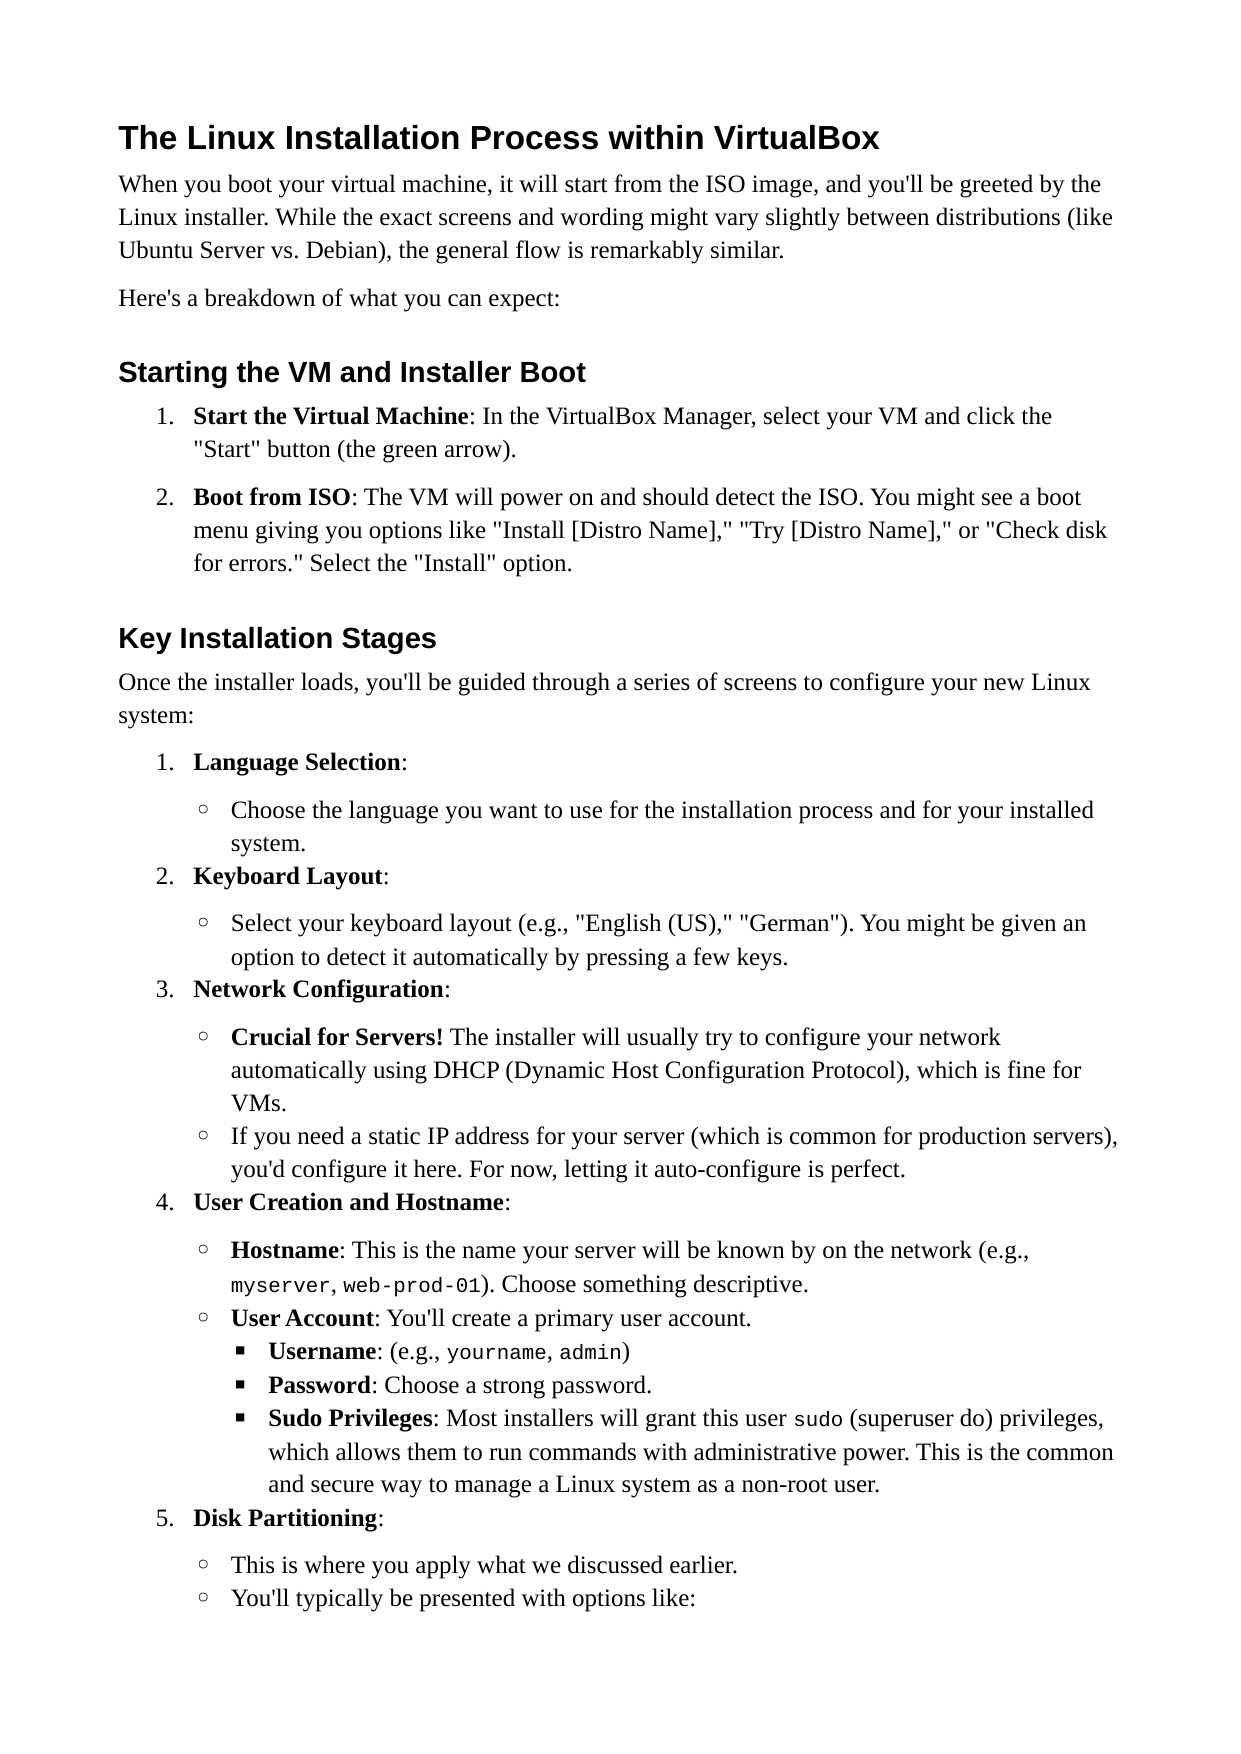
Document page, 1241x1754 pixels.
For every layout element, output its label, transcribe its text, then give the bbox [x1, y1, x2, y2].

list Choose the language you want to use for the installation process and for your installed system. [193, 795, 1122, 857]
list Crucial for Servers! The installer will usually try to configure your network automatically using DHCP (Dynamic Host Configuration Protocol), which is fine for VMs. [193, 1022, 1122, 1117]
list Hostname: This is the name your server will be known by on the network (e.g., myserver, web-prod-01). Choose something descriptive. [193, 1235, 1122, 1298]
list Keyboard Layout: [156, 861, 1122, 890]
subtitle Starting the VM and Installer Boot [118, 355, 1122, 389]
list If you need a static IP address for your server (which is common for production servers), you'd configure it here. For now, letting it auto-configure is perfect. [193, 1121, 1122, 1183]
text Once the installer loads, you'll be guided through a series of screens to configure your new Linux system: [118, 667, 1122, 728]
subtitle The Linux Installation Process within VirtualBox [118, 118, 1122, 157]
list Boot from ISO: The VM will power on and should detect the ISO. You might see a boot menu giving you options like "Install [Distro Name]," "Try [Distro Name]," or "Check disk for errors." Select the "Install" option. [156, 482, 1122, 577]
list Password: Choose a strong password. [231, 1370, 1122, 1398]
subtitle Key Installation Stages [118, 621, 1122, 654]
text Here's a breakdown of what you can expect: [118, 283, 1122, 311]
text When you boot your virtual machine, it will start from the ISO image, and you'll be greeted by the Linux installer. While the exact screens and wording might vary slightly between distributions (like Ubuntu Server vs. Debian), the general flow is remarkably similar. [118, 169, 1122, 264]
list Start the Virtual Machine: In the VirtualBox Manager, select your VM and click the "Start" button (the green arrow). [156, 401, 1122, 463]
list You'll typically be presented with options like: [193, 1583, 1122, 1612]
list Language Selection: [156, 747, 1122, 776]
list User Account: You'll create a primary user account. [193, 1303, 1122, 1331]
list This is where you apply what we discussed earlier. [193, 1550, 1122, 1579]
list Username: (e.g., yourname, admin) [231, 1336, 1122, 1365]
list Disk Partitioning: [156, 1503, 1122, 1531]
list Sudo Privileges: Most installers will grant this user sudo (superuser do) privileges, which allows them to run commands with administrative power. This is the common and secure way to manage a Linux system as a non-root user. [231, 1403, 1122, 1498]
list Select your keyboard layout (e.g., "English (US)," "German"). You might be given an option to detect it automatically by pressing a few keys. [193, 908, 1122, 970]
list Network Configuration: [156, 974, 1122, 1003]
list User Creation and Hostname: [156, 1187, 1122, 1216]
